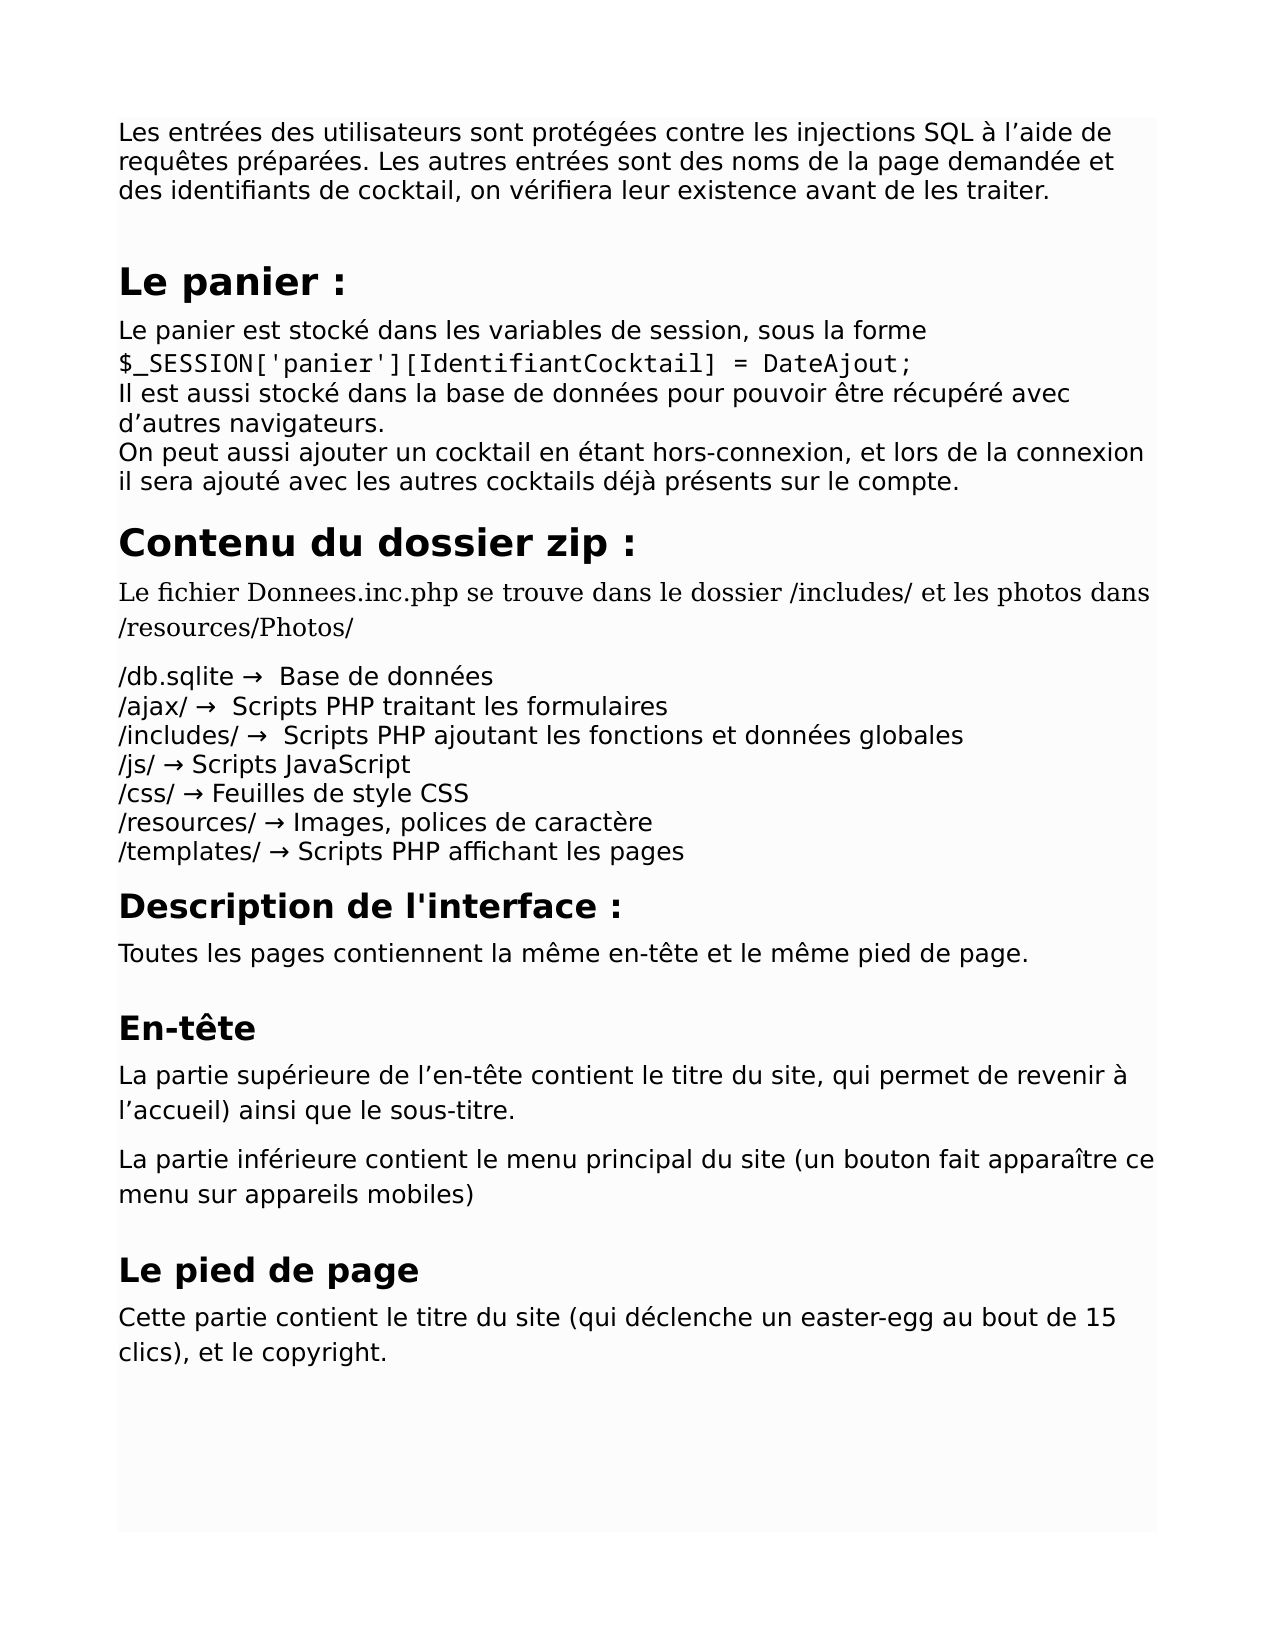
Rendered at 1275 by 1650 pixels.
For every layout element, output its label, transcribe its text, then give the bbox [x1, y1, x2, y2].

text La partie inférieure contient le menu principal du site (un bouton fait apparaître ce menu sur appareils mobiles) [118, 1146, 1157, 1210]
subtitle En-tête [118, 1009, 1157, 1049]
text Toutes les pages contiennent la même en-tête et le même pied de page. [118, 939, 1157, 968]
text Cette partie contient le titre du site (qui déclenche un easter-egg au bout de 15 clics), et le copyright. [118, 1303, 1157, 1367]
text /db.sqlite → Base de données /ajax/ → Scripts PHP traitant les formulaires /includes/ → Scripts PHP ajoutant les fonctions et données globales /js/ → Scripts JavaScript [118, 663, 1157, 779]
subtitle Contenu du dossier zip : [118, 521, 1157, 566]
subtitle Le pied de page [118, 1251, 1157, 1290]
text /css/ → Feuilles de style CSS /resources/ → Images, polices de caractère /templates/ → Scripts PHP affichant les pages [118, 779, 1157, 867]
text Les entrées des utilisateurs sont protégées contre les injections SQL à l’aide de requêtes préparées. Les autres entrées sont des noms de la page demandée et des identifiants de cocktail, on vérifiera leur existence avant de les traiter. [118, 118, 1157, 206]
text La partie supérieure de l’en-tête contient le titre du site, qui permet de revenir à l’accueil) ainsi que le sous-titre. [118, 1061, 1157, 1125]
subtitle Description de l'interface : [118, 888, 1157, 927]
subtitle Le panier : [118, 260, 1157, 304]
text Le fichier Donnees.inc.php se trouve dans le dossier /includes/ et les photos dans /resources/Photos/ [118, 578, 1157, 642]
text Le panier est stocké dans les variables de session, sous la forme $_SESSION['panier'][IdentifiantCocktail] = DateAjout; Il est aussi stocké dans la base de données pour pouvoir être récupéré avec d’autres navigateurs. On peut aussi ajouter un cocktail en étant hors-connexion, et lors de la connexion il sera ajouté avec les autres cocktails déjà présents sur le compte. [118, 316, 1157, 496]
